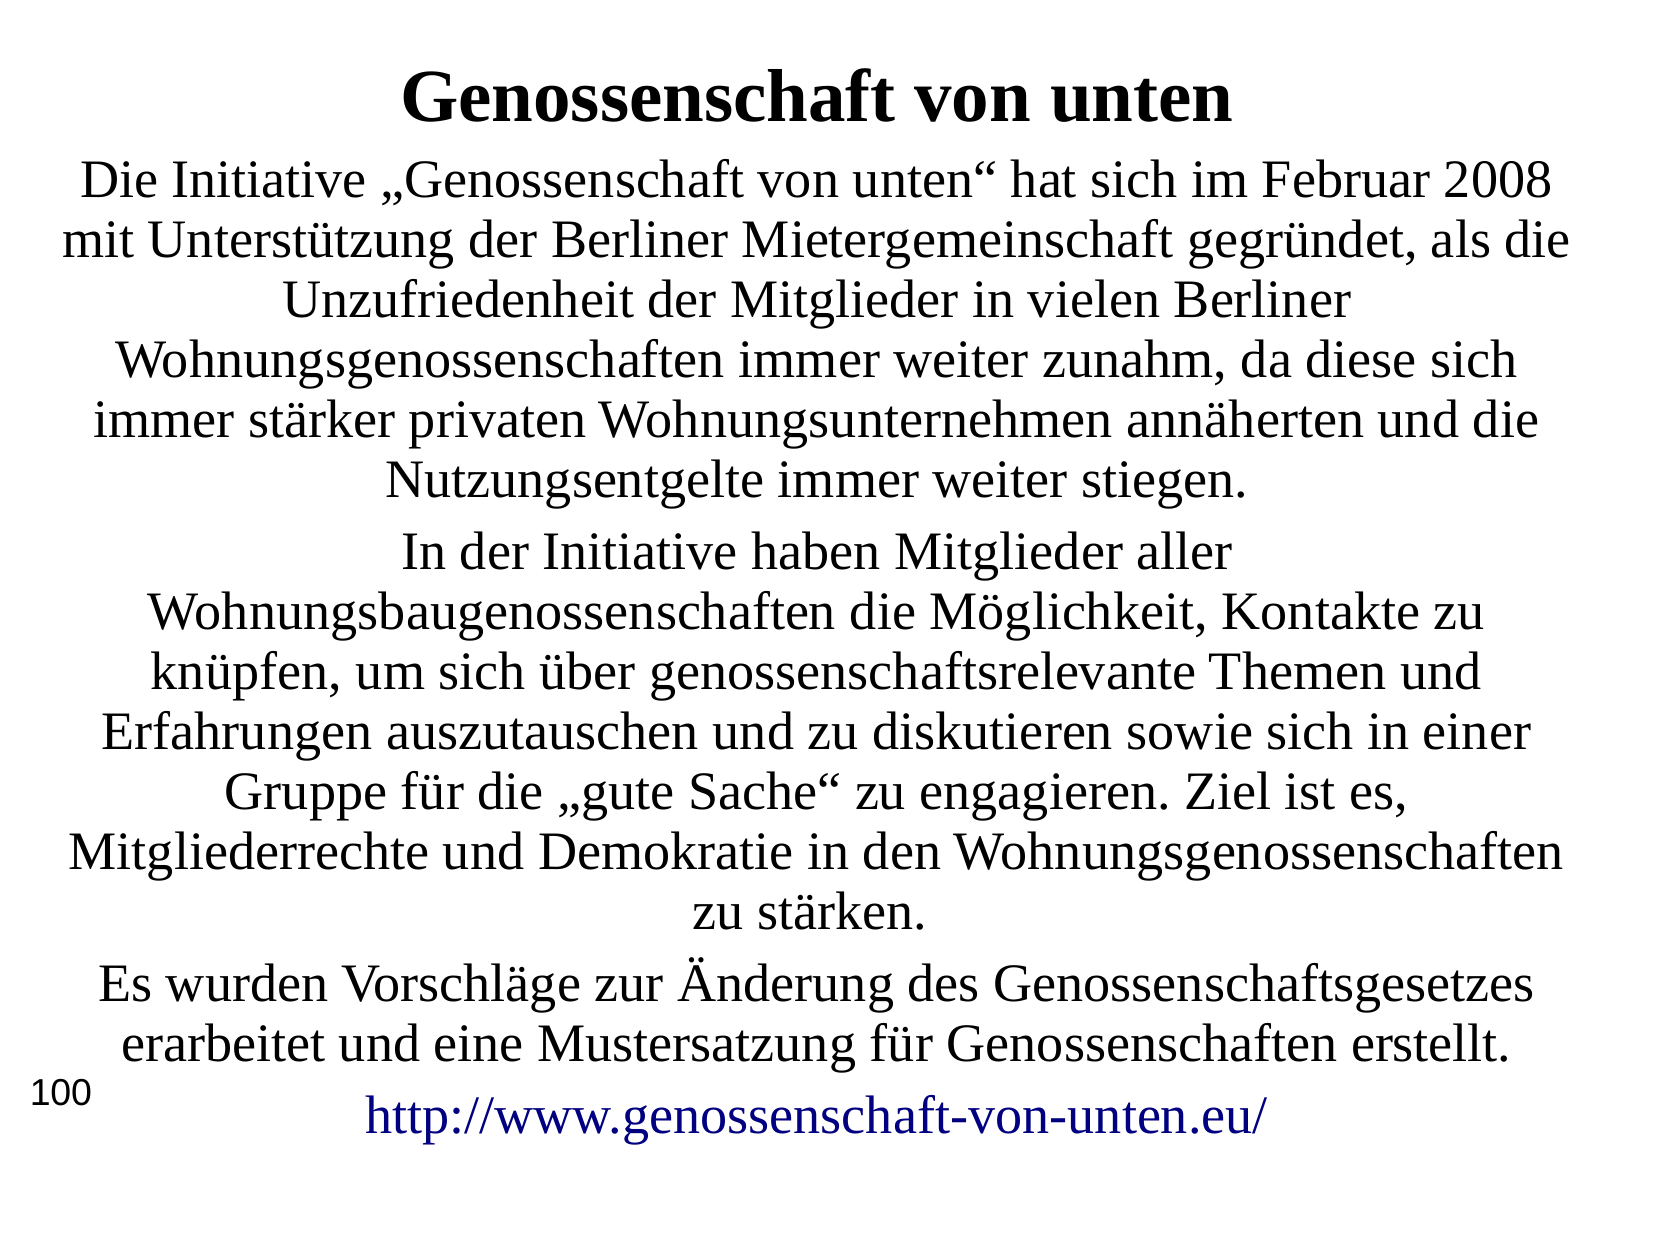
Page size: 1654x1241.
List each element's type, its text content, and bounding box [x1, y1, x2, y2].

text_box [15, 1063, 328, 1134]
text_box Genossenschaft von unten Die Initiative „Genossenschaft von unten“ hat sich im Februar 2008 mit Unterstützung der Berliner Mietergemeinschaft gegründet, als die Unzufriedenheit der Mitglieder in vielen Berliner Wohnungsgenossenschaften immer weiter zunahm, da diese sich immer stärker privaten Wohnungsunternehmen annäherten und die Nutzungsentgelte immer weiter stiegen. In der Initiative haben Mitglieder aller Wohnungsbaugenossenschaften die Möglichkeit, Kontakte zu knüpfen, um sich über genossenschaftsrelevante Themen und Erfahrungen auszutauschen und zu diskutieren sowie sich in einer Gruppe für die „gute Sache“ zu engagieren. Ziel ist es, Mitgliederrechte und Demokratie in den Wohnungsgenossenschaften zu stärken. Es wurden Vorschläge zur Änderung des Genossenschaftsgesetzes erarbeitet und eine Mustersatzung für Genossenschaften erstellt. http://www.genossenschaft-von-unten.eu/ [47, 47, 1607, 1157]
